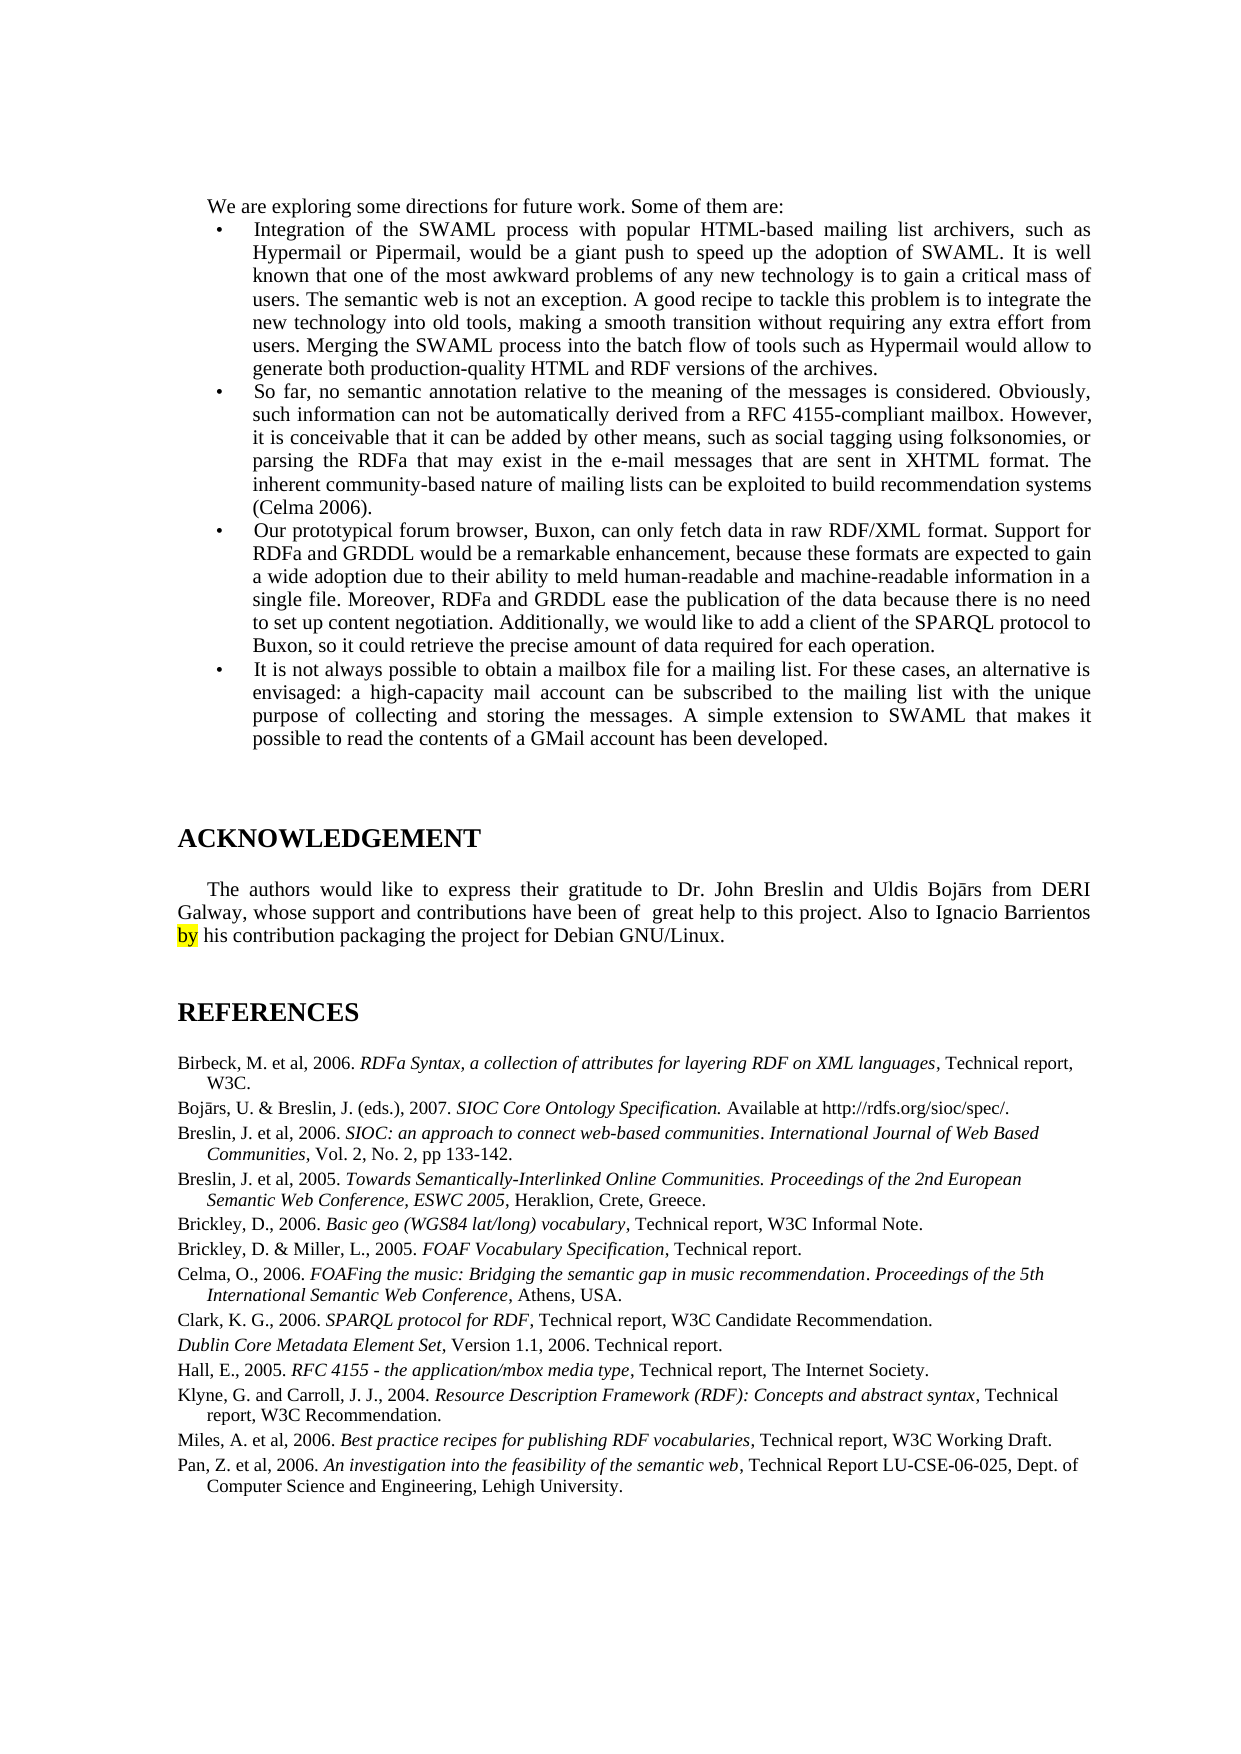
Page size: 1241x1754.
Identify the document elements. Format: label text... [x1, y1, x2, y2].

text Breslin, J. et al, 2006. SIOC: an approach to connect web-based communities. International Journal of Web Based Communities, Vol. 2, No. 2, pp 133-142. [177, 1123, 1092, 1164]
title REFERENCES [177, 997, 1092, 1027]
text Brickley, D. & Miller, L., 2005. FOAF Vocabulary Specification, Technical report. [177, 1239, 1092, 1260]
text Breslin, J. et al, 2005. Towards Semantically-Interlinked Online Communities. Proceedings of the 2nd European Semantic Web Conference, ESWC 2005, Heraklion, Crete, Greece. [177, 1168, 1092, 1210]
list It is not always possible to obtain a mailbox file for a mailing list. For these cases, an alternative is envisaged: a high-capacity mail account can be subscribed to the mailing list with the unique purpose of collecting and storing the messages. A simple extension to SWAML that makes it possible to read the contents of a GMail account has been developed. [215, 657, 1092, 750]
text Klyne, G. and Carroll, J. J., 2004. Resource Description Framework (RDF): Concepts and abstract syntax, Technical report, W3C Recommendation. [177, 1384, 1092, 1426]
text The authors would like to express their gratitude to Dr. John Breslin and Uldis Bojārs from DERI Galway, whose support and contributions have been of great help to this project. Also to Ignacio Barrientos by his contribution packaging the project for Debian GNU/Linux. [177, 878, 1092, 947]
text Birbeck, M. et al, 2006. RDFa Syntax, a collection of attributes for layering RDF on XML languages, Technical report, W3C. [177, 1052, 1092, 1094]
text Bojārs, U. & Breslin, J. (eds.), 2007. SIOC Core Ontology Specification. Available at http://rdfs.org/sioc/spec/. [177, 1098, 1092, 1119]
text We are exploring some directions for future work. Some of them are: [177, 195, 1092, 218]
list Integration of the SWAML process with popular HTML-based mailing list archivers, such as Hypermail or Pipermail, would be a giant push to speed up the adoption of SWAML. It is well known that one of the most awkward problems of any new technology is to gain a critical mass of users. The semantic web is not an exception. A good recipe to tackle this problem is to integrate the new technology into old tools, making a smooth transition without requiring any extra effort from users. Merging the SWAML process into the batch flow of tools such as Hypermail would allow to generate both production-quality HTML and RDF versions of the archives. [215, 218, 1092, 380]
text ACKNOWLEDGEMENT [177, 823, 1092, 853]
text Brickley, D., 2006. Basic geo (WGS84 lat/long) vocabulary, Technical report, W3C Informal Note. [177, 1214, 1092, 1235]
text Pan, Z. et al, 2006. An investigation into the feasibility of the semantic web, Technical Report LU-CSE-06-025, Dept. of Computer Science and Engineering, Lehigh University. [177, 1455, 1092, 1496]
text Miles, A. et al, 2006. Best practice recipes for publishing RDF vocabularies, Technical report, W3C Working Draft. [177, 1430, 1092, 1451]
text Clark, K. G., 2006. SPARQL protocol for RDF, Technical report, W3C Candidate Recommendation. [177, 1309, 1092, 1330]
list So far, no semantic annotation relative to the meaning of the messages is considered. Obviously, such information can not be automatically derived from a RFC 4155-compliant mailbox. However, it is conceivable that it can be added by other means, such as social tagging using folksonomies, or parsing the RDFa that may exist in the e-mail messages that are sent in XHTML format. The inherent community-based nature of mailing lists can be exploited to build recommendation systems (Celma 2006). [215, 380, 1092, 519]
text Dublin Core Metadata Element Set, Version 1.1, 2006. Technical report. [177, 1334, 1092, 1355]
list Our prototypical forum browser, Buxon, can only fetch data in raw RDF/XML format. Support for RDFa and GRDDL would be a remarkable enhancement, because these formats are expected to gain a wide adoption due to their ability to meld human-readable and machine-readable information in a single file. Moreover, RDFa and GRDDL ease the publication of the data because there is no need to set up content negotiation. Additionally, we would like to add a client of the SPARQL protocol to Buxon, so it could retrieve the precise amount of data required for each operation. [215, 519, 1092, 657]
text Celma, O., 2006. FOAFing the music: Bridging the semantic gap in music recommendation. Proceedings of the 5th International Semantic Web Conference, Athens, USA. [177, 1264, 1092, 1305]
text Hall, E., 2005. RFC 4155 - the application/mbox media type, Technical report, The Internet Society. [177, 1359, 1092, 1380]
